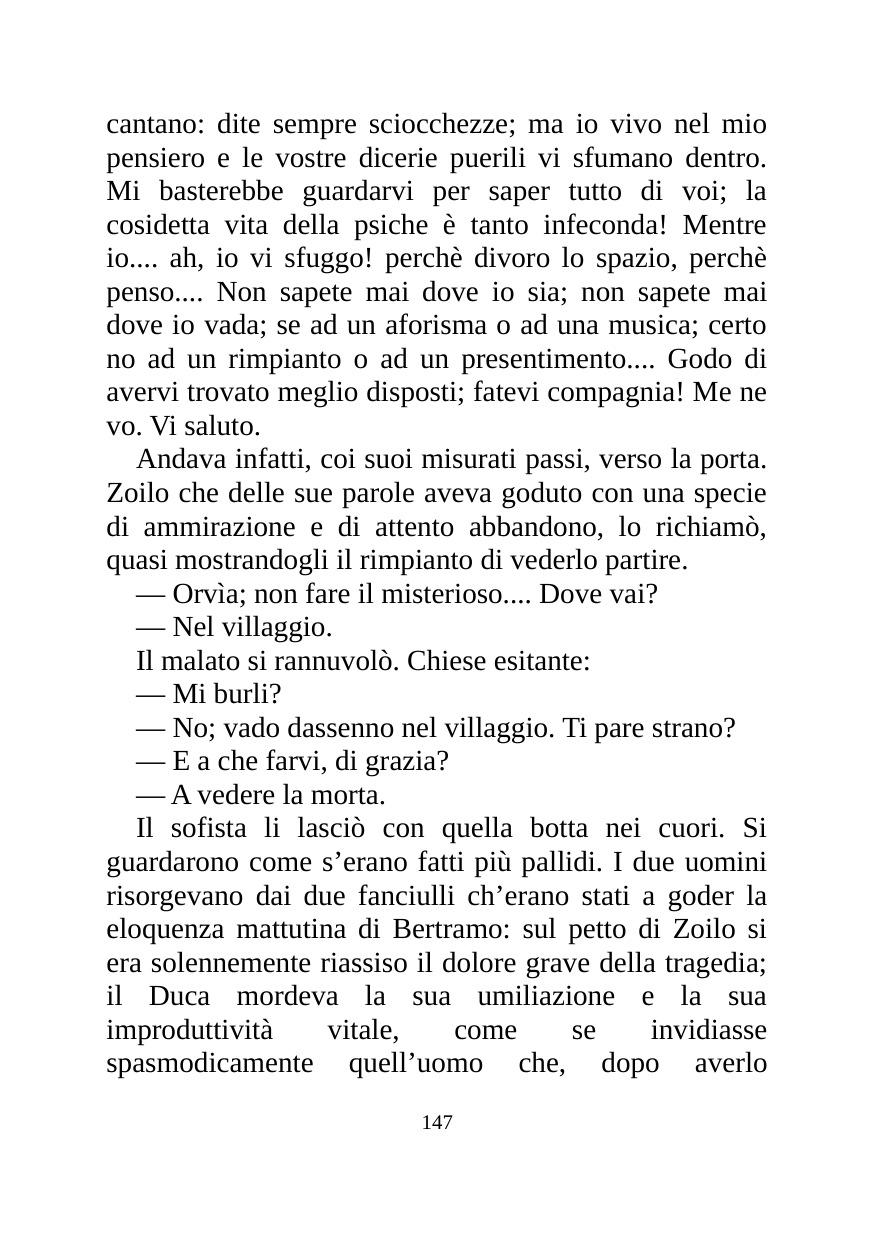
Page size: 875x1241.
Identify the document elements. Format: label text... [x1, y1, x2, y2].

text — No; vado dassenno nel villaggio. Ti pare strano? [106, 710, 768, 743]
text — Mi burli? [106, 676, 768, 710]
text — Orvìa; non fare il misterioso.... Dove vai? [106, 576, 768, 609]
text — Nel villaggio. [106, 609, 768, 643]
text Il malato si rannuvolò. Chiese esitante: [106, 643, 768, 676]
text — E a che farvi, di grazia? [106, 743, 768, 777]
text cantano: dite sempre sciocchezze; ma io vivo nel mio pensiero e le vostre dicerie puerili vi sfumano dentro. Mi basterebbe guardarvi per saper tutto di voi; la cosidetta vita della psiche è tanto infeconda! Mentre io.... ah, io vi sfuggo! perchè divoro lo spazio, perchè penso.... Non sapete mai dove io sia; non sapete mai dove io vada; se ad un aforisma o ad una musica; certo no ad un rimpianto o ad un presentimento.... Godo di avervi trovato meglio disposti; fatevi compagnia! Me ne vo. Vi saluto. [106, 106, 768, 442]
text — A vedere la morta. [106, 777, 768, 811]
text Il sofista li lasciò con quella botta nei cuori. Si guardarono come s’erano fatti più pallidi. I due uomini risorgevano dai due fanciulli ch’erano stati a goder la eloquenza mattutina di Bertramo: sul petto di Zoilo si era solennemente riassiso il dolore grave della tragedia; il Duca mordeva la sua umiliazione e la sua improduttività vitale, come se invidiasse spasmodicamente quell’uomo che, dopo averlo [106, 811, 768, 1079]
text Andava infatti, coi suoi misurati passi, verso la porta. Zoilo che delle sue parole aveva goduto con una specie di ammirazione e di attento abbandono, lo richiamò, quasi mostrandogli il rimpianto di vederlo partire. [106, 442, 768, 576]
